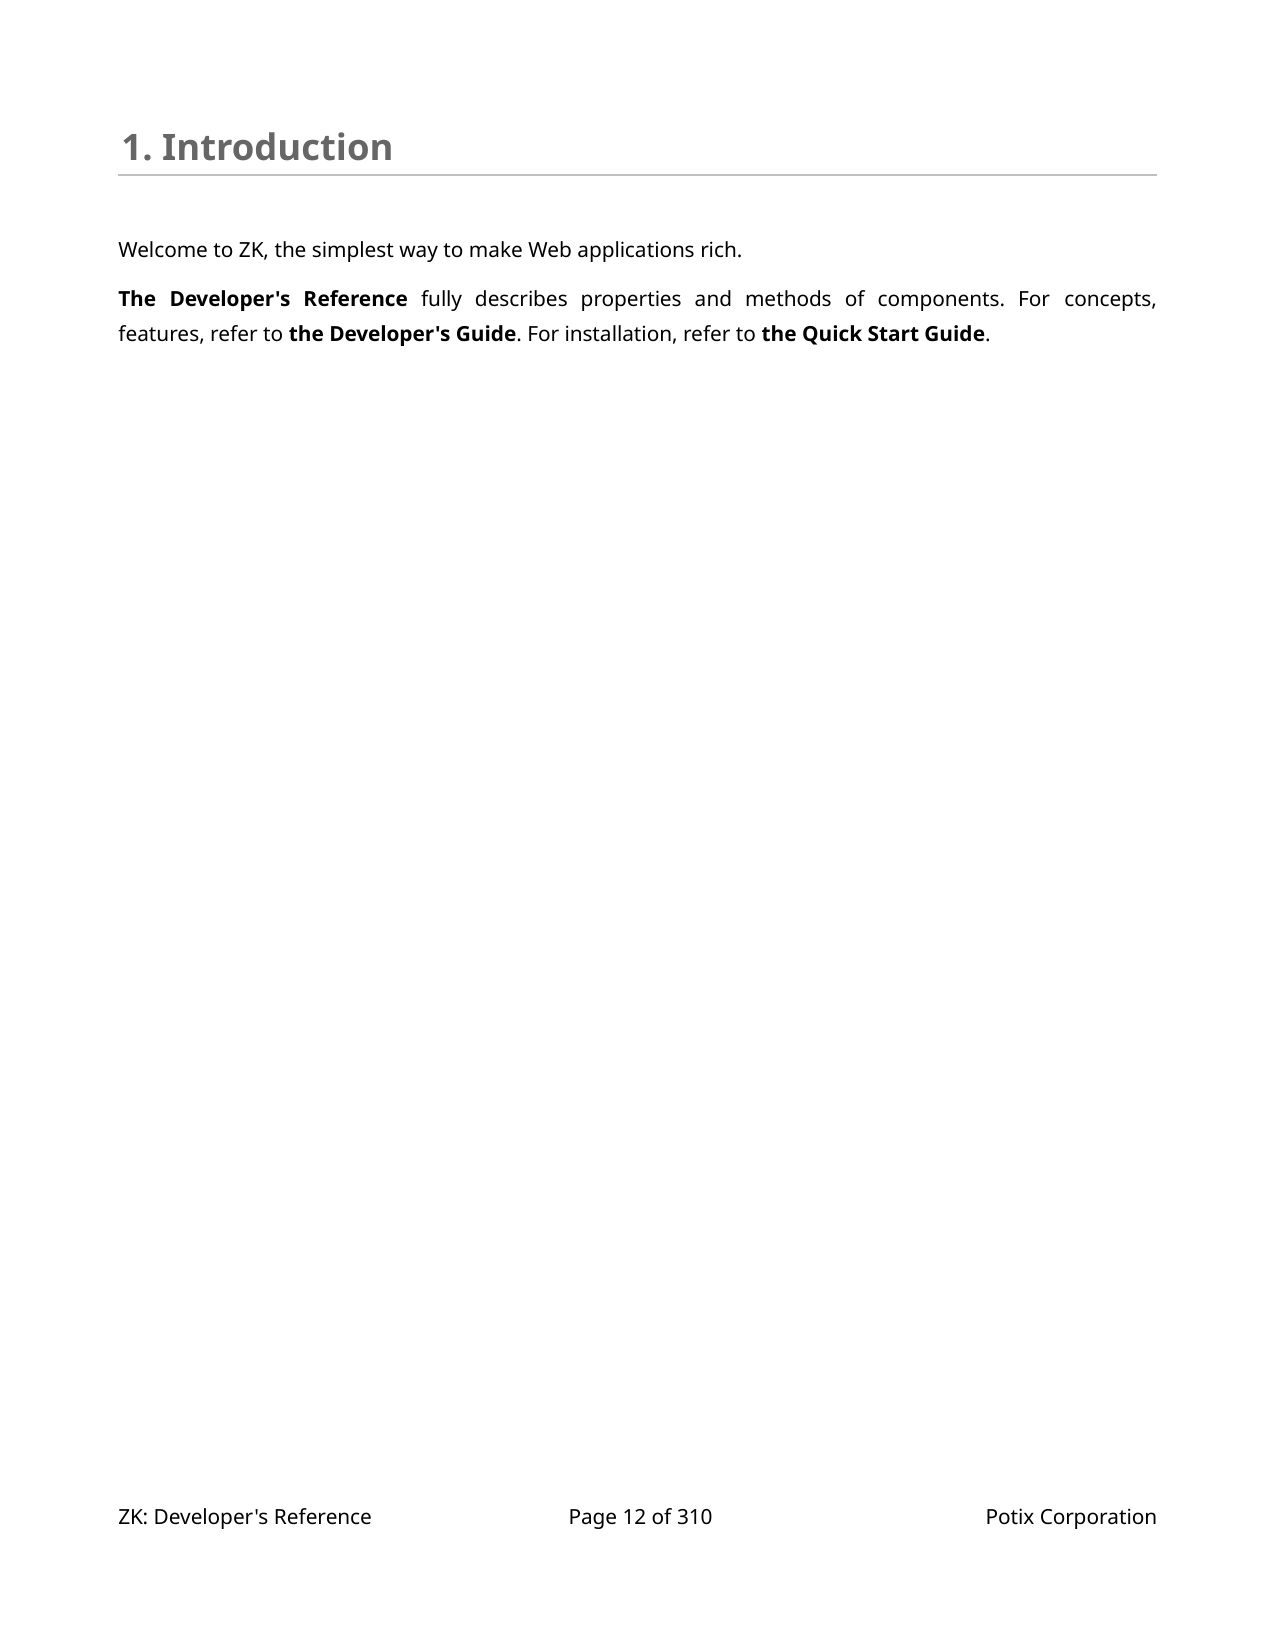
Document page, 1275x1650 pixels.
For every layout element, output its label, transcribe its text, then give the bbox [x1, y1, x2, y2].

text Welcome to ZK, the simplest way to make Web applications rich. [118, 235, 1157, 263]
text The Developer's Reference fully describes properties and methods of components. For concepts, features, refer to the Developer's Guide. For installation, refer to the Quick Start Guide. [118, 284, 1157, 347]
subtitle 1. Introduction [118, 118, 1157, 174]
